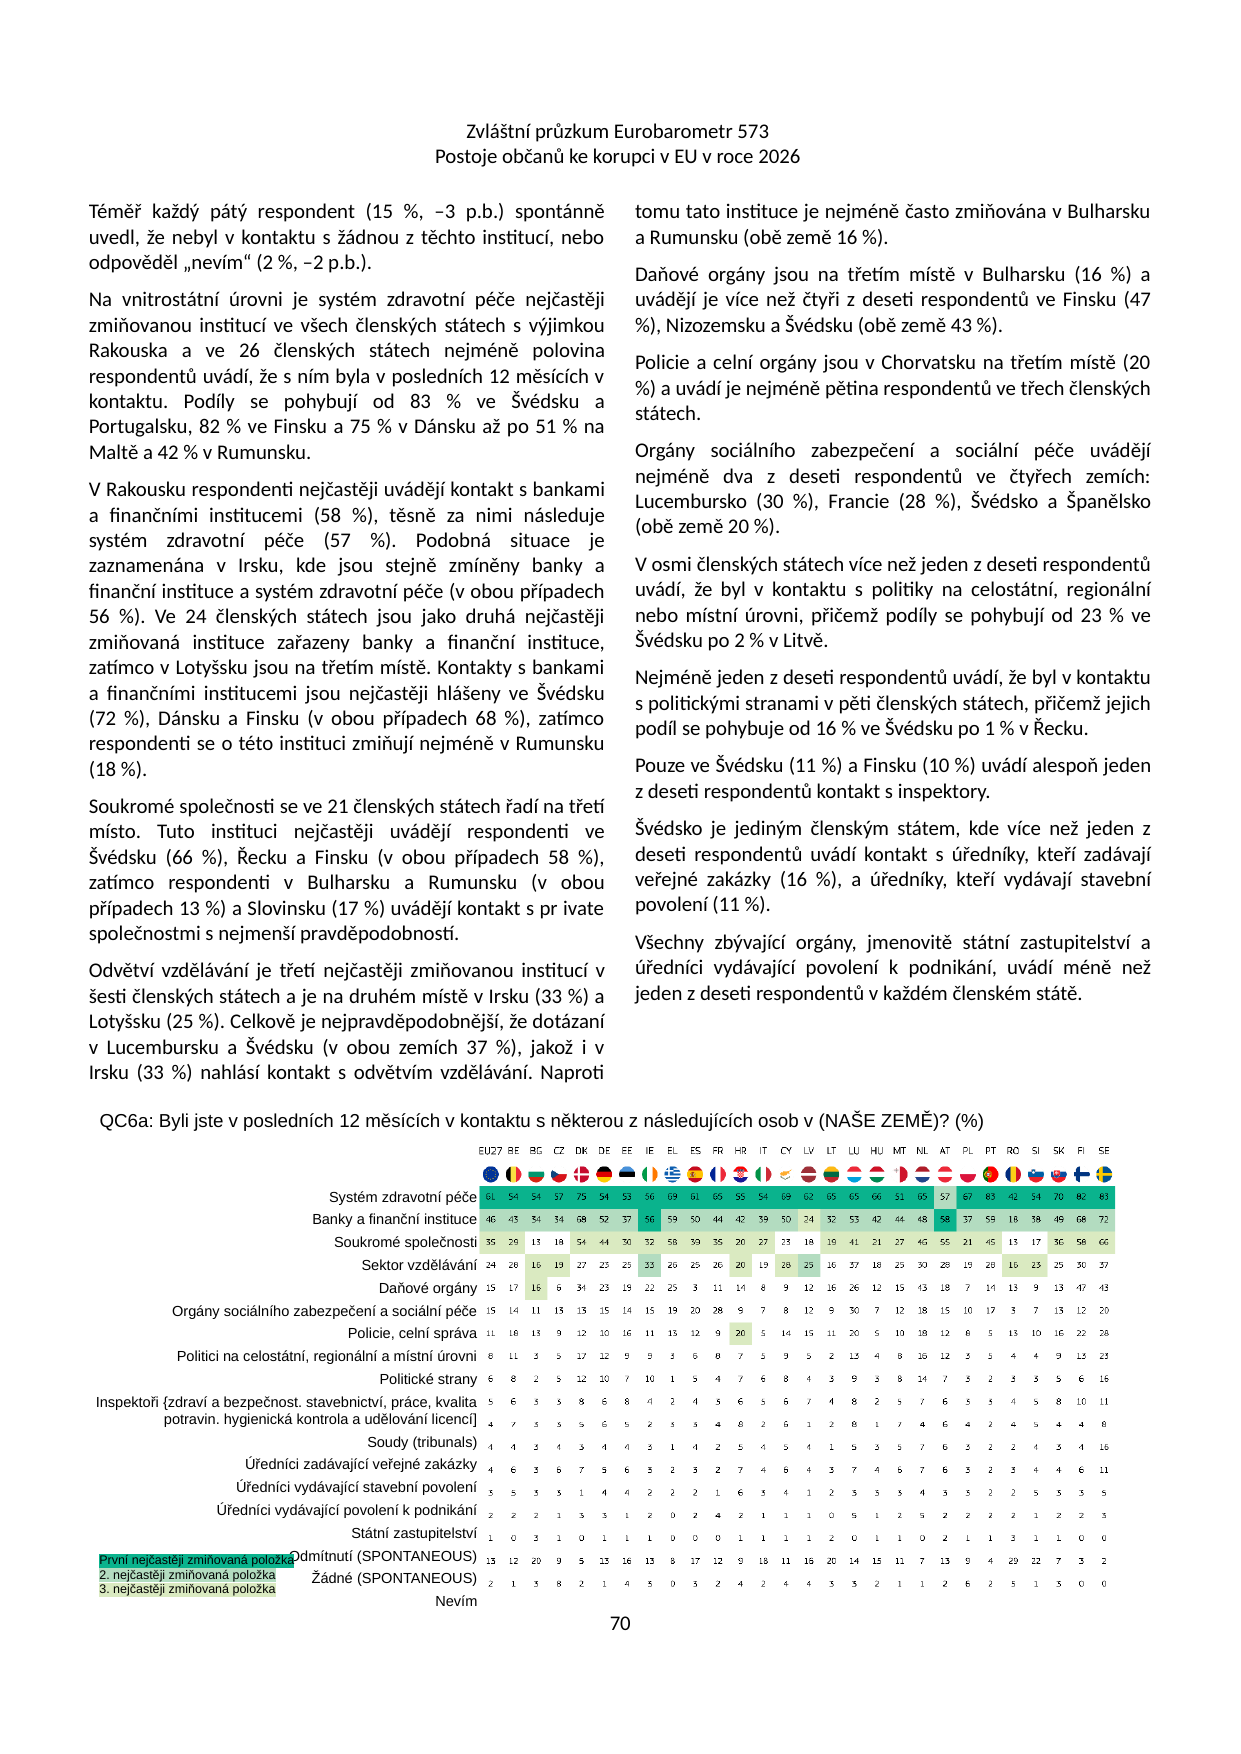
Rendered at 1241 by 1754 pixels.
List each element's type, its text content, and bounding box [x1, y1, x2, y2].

text Policie a celní orgány jsou v Chorvatsku na třetím místě (20 %) a uvádí je nejméně pětina respondentů ve třech členských státech. [635, 349, 1152, 426]
text V osmi členských státech více než jeden z deseti respondentů uvádí, že byl v kontaktu s politiky na celostátní, regionální nebo místní úrovni, přičemž podíly se pohybují od 23 % ve Švédsku po 2 % v Litvě. [635, 551, 1152, 653]
text Nejméně jeden z deseti respondentů uvádí, že byl v kontaktu s politickými stranami v pěti členských státech, přičemž jejich podíl se pohybuje od 16 % ve Švédsku po 1 % v Řecku. [635, 664, 1152, 741]
text tomu tato instituce je nejméně často zmiňována v Bulharsku a Rumunsku (obě země 16 %). [635, 198, 1152, 249]
text Téměř každý pátý respondent (15 %, –3 p.b.) spontánně uvedl, že nebyl v kontaktu s žádnou z těchto institucí, nebo odpověděl „nevím“ (2 %, –2 p.b.). [88, 198, 605, 275]
text Švédsko je jediným členským státem, kde více než jeden z deseti respondentů uvádí kontakt s úředníky, kteří zadávají veřejné zakázky (16 %), a úředníky, kteří vydávají stavební povolení (11 %). [635, 815, 1152, 917]
text Daňové orgány jsou na třetím místě v Bulharsku (16 %) a uvádějí je více než čtyři z deseti respondentů ve Finsku (47 %), Nizozemsku a Švédsku (obě země 43 %). [635, 261, 1152, 337]
text Odvětví vzdělávání je třetí nejčastěji zmiňovanou institucí v šesti členských státech a je na druhém místě v Irsku (33 %) a Lotyšsku (25 %). Celkově je nejpravděpodobnější, že dotázaní v Lucembursku a Švédsku (v obou zemích 37 %), jakož i v Irsku (33 %) nahlásí kontakt s odvětvím vzdělávání. Naproti [88, 958, 605, 1085]
text V Rakousku respondenti nejčastěji uvádějí kontakt s bankami a finančními institucemi (58 %), těsně za nimi následuje systém zdravotní péče (57 %). Podobná situace je zaznamenána v Irsku, kde jsou stejně zmíněny banky a finanční instituce a systém zdravotní péče (v obou případech 56 %). Ve 24 členských státech jsou jako druhá nejčastěji zmiňovaná instituce zařazeny banky a finanční instituce, zatímco v Lotyšsku jsou na třetím místě. Kontakty s bankami a finančními institucemi jsou nejčastěji hlášeny ve Švédsku (72 %), Dánsku a Finsku (v obou případech 68 %), zatímco respondenti se o této instituci zmiňují nejméně v Rumunsku (18 %). [88, 476, 605, 781]
text Všechny zbývající orgány, jmenovitě státní zastupitelství a úředníci vydávající povolení k podnikání, uvádí méně než jeden z deseti respondentů v každém členském státě. [635, 929, 1152, 1005]
text Orgány sociálního zabezpečení a sociální péče uvádějí nejméně dva z deseti respondentů ve čtyřech zemích: Lucembursko (30 %), Francie (28 %), Švédsko a Španělsko (obě země 20 %). [635, 437, 1152, 539]
text Soukromé společnosti se ve 21 členských státech řadí na třetí místo. Tuto instituci nejčastěji uvádějí respondenti ve Švédsku (66 %), Řecku a Finsku (v obou případech 58 %), zatímco respondenti v Bulharsku a Rumunsku (v obou případech 13 %) a Slovinsku (17 %) uvádějí kontakt s pr ivate společnostmi s nejmenší pravděpodobností. [88, 793, 605, 946]
text Na vnitrostátní úrovni je systém zdravotní péče nejčastěji zmiňovanou institucí ve všech členských státech s výjimkou Rakouska a ve 26 členských státech nejméně polovina respondentů uvádí, že s ním byla v posledních 12 měsících v kontaktu. Podíly se pohybují od 83 % ve Švédsku a Portugalsku, 82 % ve Finsku a 75 % v Dánsku až po 51 % na Maltě a 42 % v Rumunsku. [88, 287, 605, 464]
picture [475, 1138, 1119, 1593]
text Pouze ve Švédsku (11 %) a Finsku (10 %) uvádí alespoň jeden z deseti respondentů kontakt s inspektory. [635, 753, 1152, 803]
